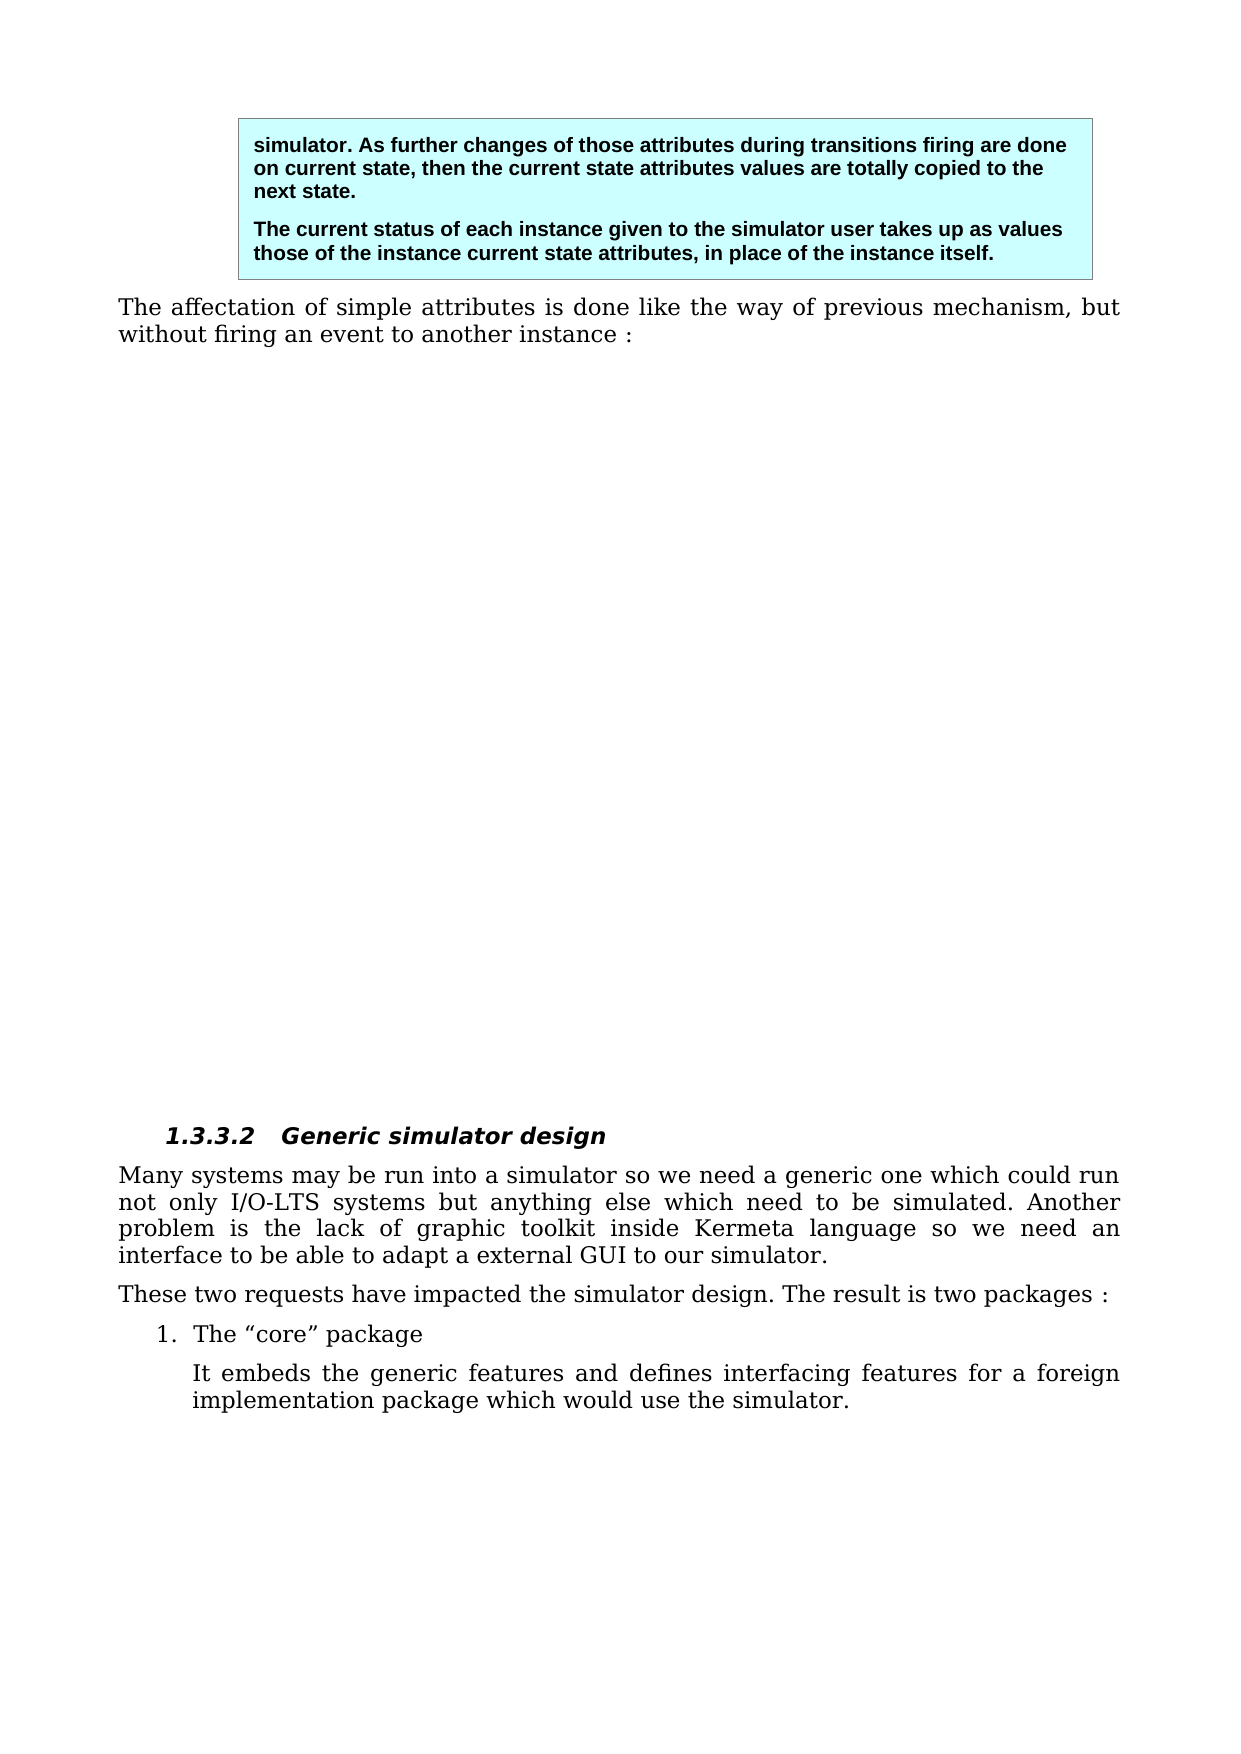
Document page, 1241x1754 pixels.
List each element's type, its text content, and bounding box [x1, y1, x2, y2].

text The current status of each instance given to the simulator user takes up as values those of the instance current state attributes, in place of the instance itself. [239, 203, 1092, 279]
subtitle Generic simulator design [165, 1123, 1122, 1149]
text The affectation of simple attributes is done like the way of previous mechanism, but without firing an event to another instance : [118, 294, 1122, 348]
text simulator. As further changes of those attributes during transitions firing are done on current state, then the current state attributes values are totally copied to the next state. [239, 119, 1092, 203]
text It embeds the generic features and defines interfacing features for a foreign implementation package which would use the simulator. [192, 1360, 1122, 1414]
list The “core” package [156, 1321, 1122, 1348]
text Many systems may be run into a simulator so we need a generic one which could run not only I/O-LTS systems but anything else which need to be simulated. Another problem is the lack of graphic toolkit inside Kermeta language so we need an interface to be able to adapt a external GUI to our simulator. [118, 1162, 1122, 1269]
text These two requests have impacted the simulator design. The result is two packages : [118, 1282, 1122, 1308]
